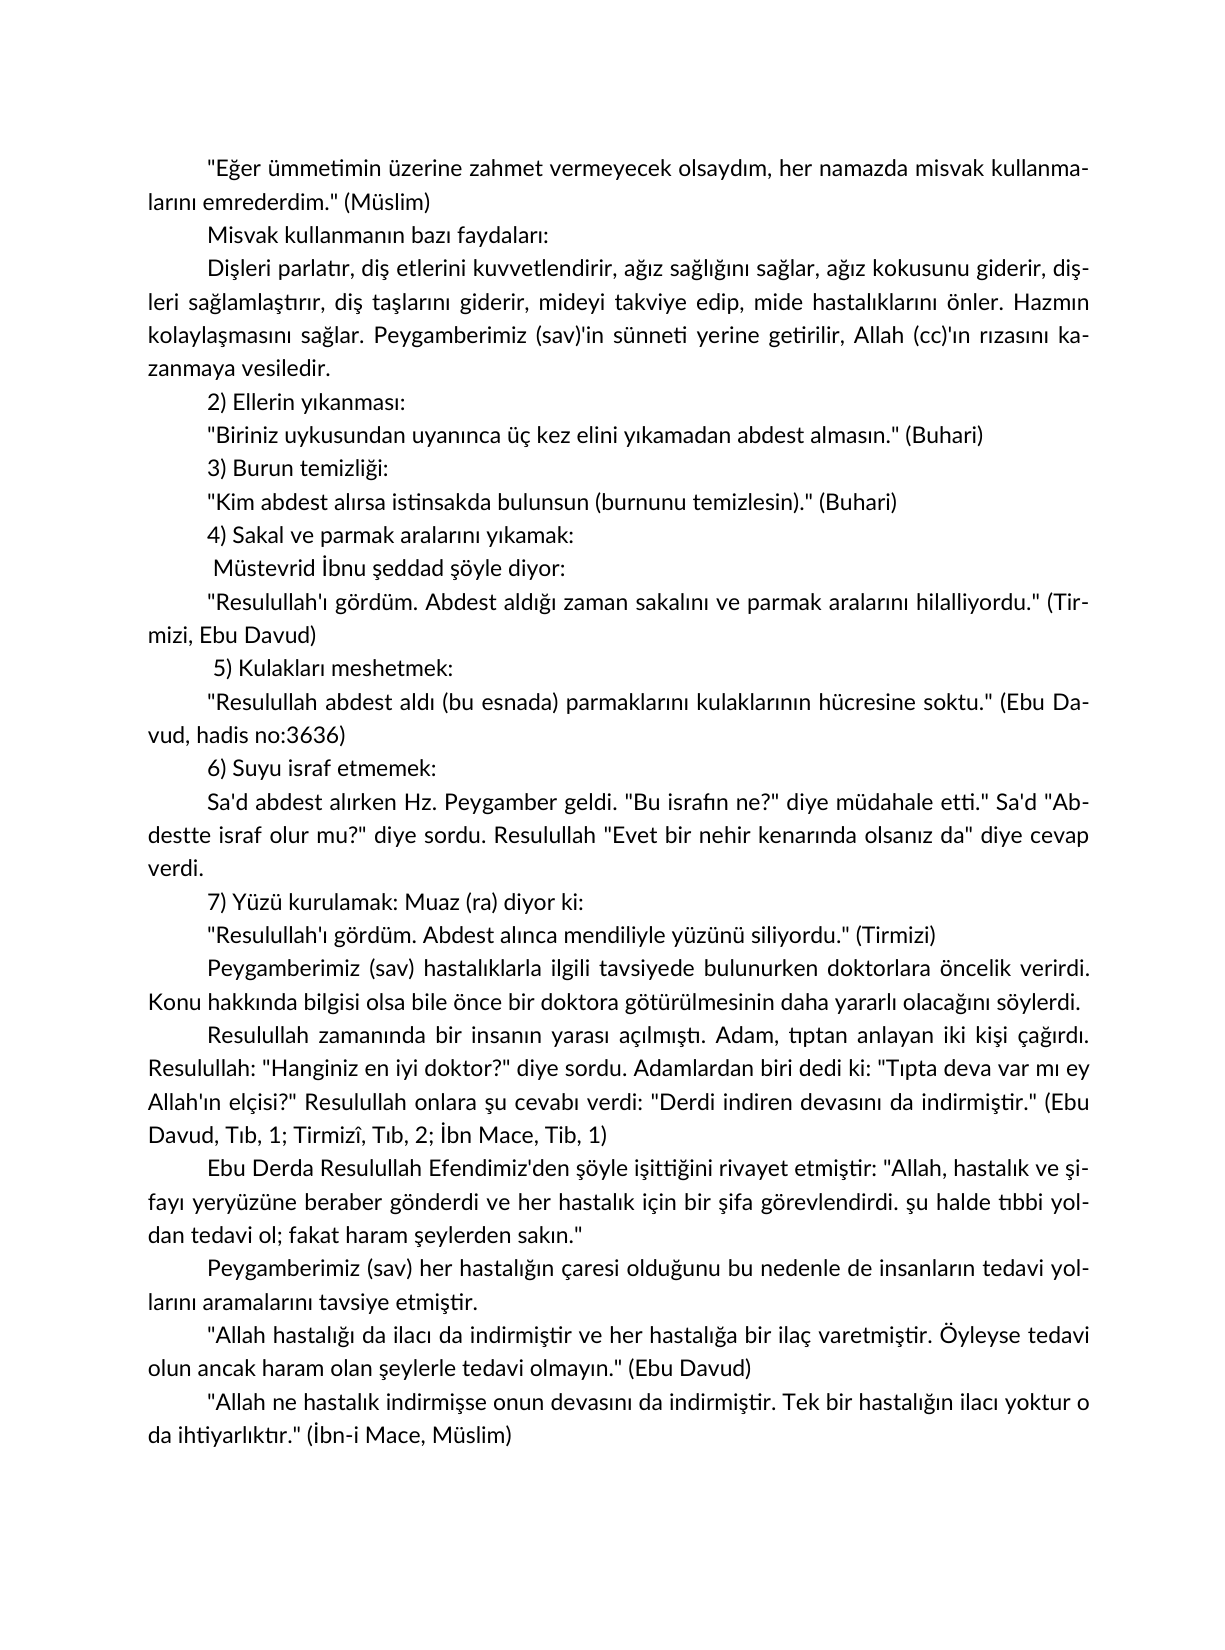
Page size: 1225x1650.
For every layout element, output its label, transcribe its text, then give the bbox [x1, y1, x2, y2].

text "Bi­ri­niz uy­ku­sun­dan uya­nın­ca üç kez eli­ni yı­ka­ma­dan ab­dest al­ma­sın." (Bu­ha­ri) [148, 417, 1090, 450]
text "Re­su­lul­lah ab­dest al­dı (bu es­na­da) par­mak­la­rı­nı ku­lak­la­rı­nın hüc­re­si­ne sok­tu." (Ebu Da­vud, ha­dis no:3636) [148, 683, 1090, 750]
text 2) El­le­rin yı­kan­ma­sı: [148, 383, 1090, 417]
text Re­su­lul­lah za­ma­nın­da bir in­sa­nın ya­ra­sı açıl­mış­tı. Adam, tıp­tan an­la­yan iki ki­şi ça­ğır­dı. Re­su­lul­lah: "Han­gi­niz en iyi dok­tor?" di­ye sor­du. Adam­lar­dan bi­ri de­di ki: "Tıp­ta de­va var mı ey Al­lah'ın el­çi­si?" Re­su­lul­lah on­la­ra şu ce­va­bı ver­di: "Der­di in­di­ren de­va­sı­nı da in­dir­miş­tir." (Ebu Da­vud, Tıb, 1; Tir­mi­zî, Tıb, 2; İbn Ma­ce, Tib, 1) [148, 1017, 1090, 1150]
text 3) Bu­run te­miz­li­ği: [148, 450, 1090, 483]
text "Eğer üm­me­ti­min üze­ri­ne zah­met ver­me­ye­cek ol­say­dım, her na­maz­da mis­vak kul­lan­ma­la­rı­nı em­re­der­dim." (Müs­lim) [148, 150, 1090, 217]
text Pey­gam­be­ri­miz (sav) her has­ta­lı­ğın ça­re­si ol­du­ğu­nu bu ne­den­le de in­san­la­rın te­da­vi yol­la­rı­nı ara­ma­la­rı­nı tav­si­ye et­miş­tir. [148, 1250, 1090, 1317]
text "Re­su­lul­lah'ı gör­düm. Ab­dest alın­ca men­di­liy­le yü­zü­nü si­li­yor­du." (Tir­mi­zi) [148, 917, 1090, 950]
text "Re­su­lul­lah'ı gör­düm. Ab­dest al­dı­ğı za­man sa­ka­lı­nı ve par­mak ara­la­rı­nı hi­lal­li­yor­du." (Tir­mi­zi, Ebu Da­vud) [148, 583, 1090, 650]
text 6) Su­yu is­raf et­me­mek: [148, 750, 1090, 783]
text 7) Yü­zü ku­ru­la­mak: Mu­az (ra) di­yor ki: [148, 883, 1090, 917]
text Mis­vak kul­lan­ma­nın ba­zı fay­da­la­rı: [148, 217, 1090, 250]
text Diş­le­ri par­la­tır, diş et­le­ri­ni kuv­vet­len­di­rir, ağız sağ­lı­ğı­nı sağ­lar, ağız ko­ku­su­nu gi­de­rir, diş­le­ri sağ­lam­laş­tı­rır, diş taş­la­rı­nı gi­de­rir, mi­de­yi tak­vi­ye edip, mi­de has­ta­lık­la­rı­nı ön­ler. Haz­mın ko­lay­laş­ma­sı­nı sağ­lar. Pey­gam­be­ri­miz (sav)'in sünneti ye­ri­ne ge­ti­ri­lir, Al­lah (cc)'ın rı­za­sı­nı ka­zan­ma­ya ve­si­le­dir. [148, 250, 1090, 383]
text Müs­tev­rid İb­nu şed­dad şöy­le di­yor: [148, 550, 1090, 583]
text Sa'd ab­dest alır­ken Hz. Pey­gam­ber gel­di. "Bu is­ra­fın ne?" di­ye mü­da­ha­le et­ti." Sa'd "Ab­dest­te is­raf olur mu?" di­ye sor­du. Re­su­lul­lah "Evet bir ne­hir ke­na­rın­da ol­sa­nız da" di­ye ce­vap ver­di. [148, 783, 1090, 883]
text "Al­lah has­ta­lı­ğı da ila­cı da in­dir­miş­tir ve her has­ta­lı­ğa bir ilaç va­ret­miş­tir. Öy­ley­se te­da­vi olun an­cak ha­ram olan şey­ler­le te­da­vi ol­ma­yın." (Ebu Da­vud) [148, 1317, 1090, 1383]
text Ebu Der­da Re­su­lul­lah Efen­di­miz'den şöy­le işit­ti­ği­ni ri­va­yet et­miş­tir: "Al­lah, has­ta­lık ve şi­fa­yı yer­yü­zü­ne be­ra­ber gön­der­di ve her has­ta­lık için bir şi­fa gö­rev­len­dir­di. şu hal­de tıb­bi yol­dan te­da­vi ol; fa­kat ha­ram şey­ler­den sa­kın." [148, 1150, 1090, 1250]
text Pey­gam­be­ri­miz (sav) has­ta­lık­lar­la il­gi­li tav­si­ye­de bu­lu­nur­ken dok­tor­la­ra ön­ce­lik ve­rir­di. Ko­nu hak­kın­da bil­gi­si ol­sa bi­le ön­ce bir dok­to­ra gö­tü­rül­me­si­nin da­ha ya­rar­lı ola­ca­ğı­nı söy­ler­di. [148, 950, 1090, 1017]
text "Kim ab­dest alır­sa is­tin­sak­da bu­lun­sun (bur­nu­nu te­miz­le­sin)." (Bu­ha­ri) [148, 483, 1090, 517]
text "Al­lah ne has­ta­lık in­dir­miş­se onun de­va­sı­nı da in­dir­miş­tir. Tek bir has­ta­lı­ğın ila­cı yok­tur o da ih­ti­yar­lık­tır." (İbn-i Ma­ce, Müs­lim) [148, 1383, 1090, 1450]
text 5) Ku­lak­la­rı mes­het­mek: [148, 650, 1090, 683]
text 4) Sa­kal ve par­mak ara­la­rı­nı yı­ka­mak: [148, 517, 1090, 550]
